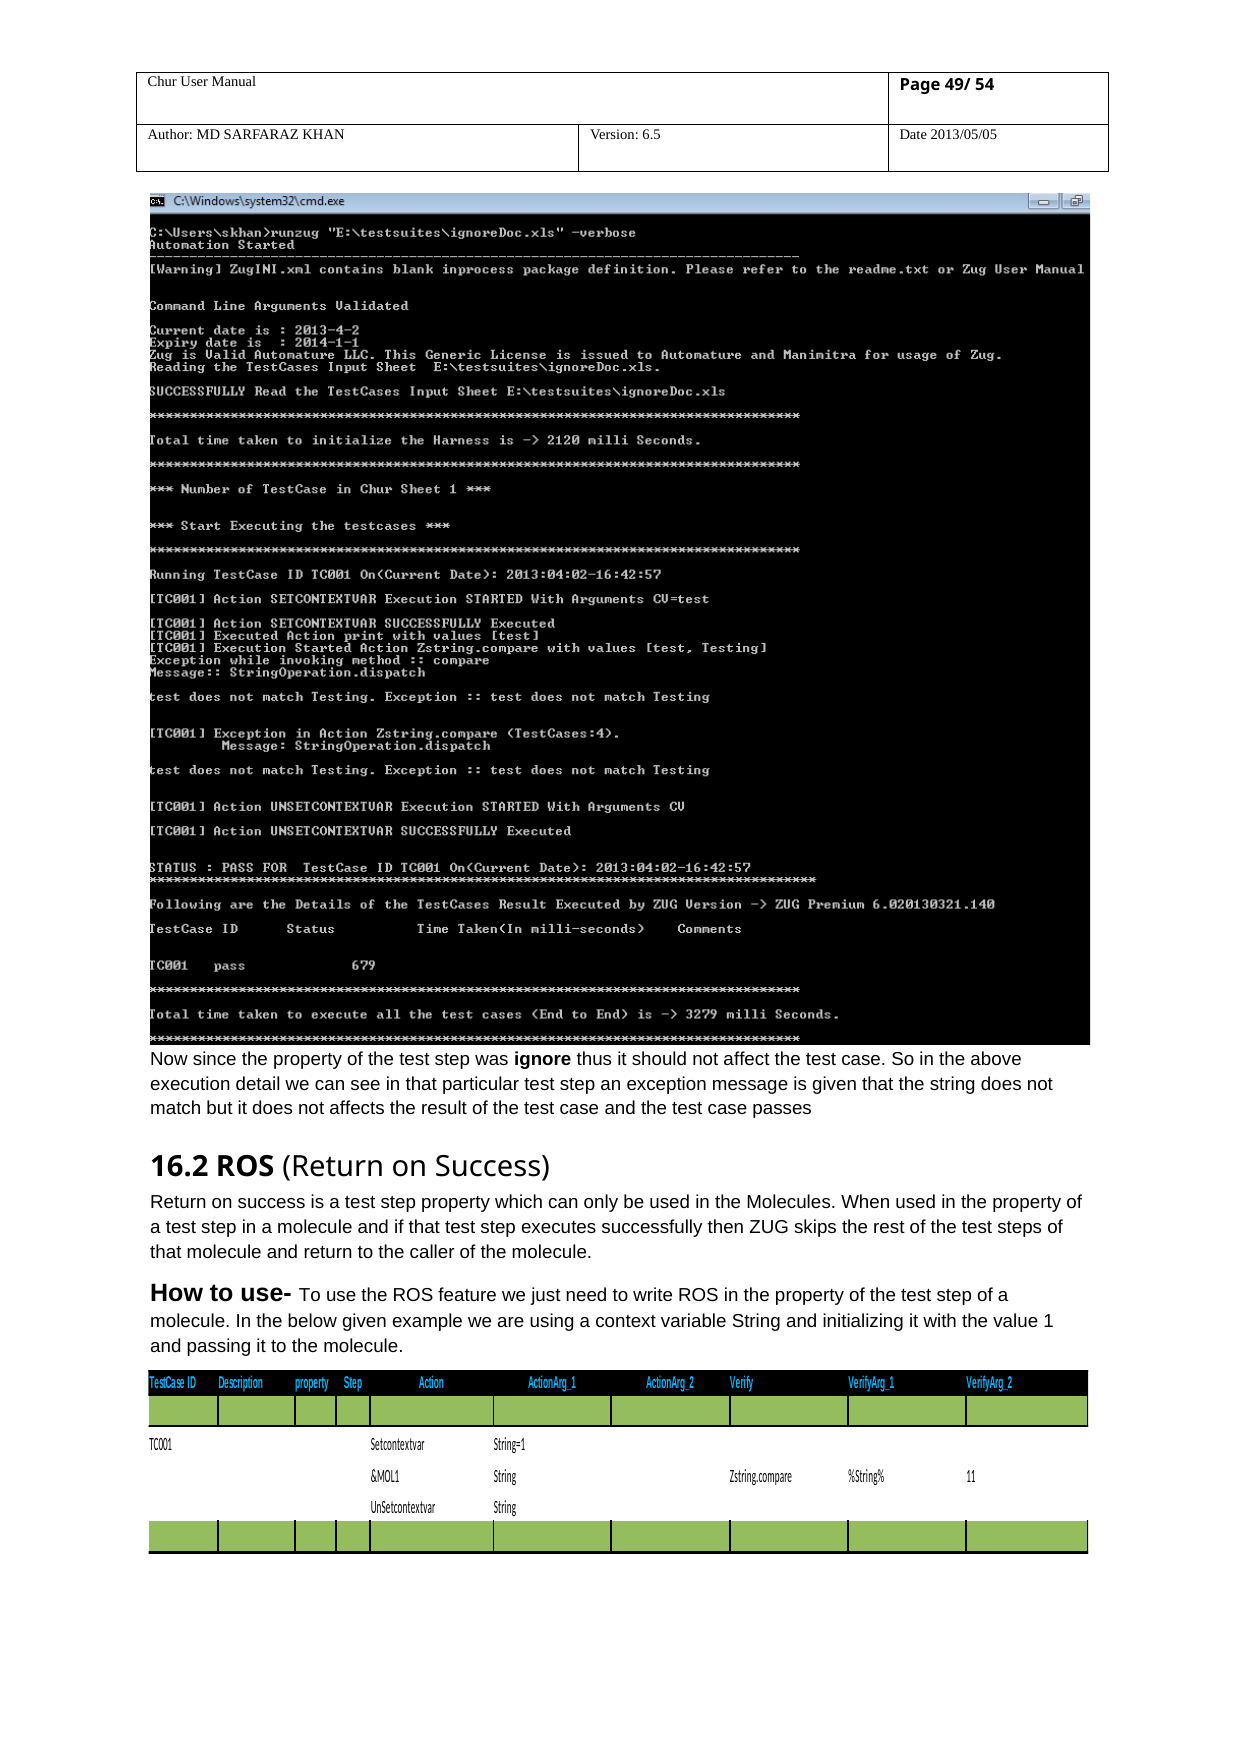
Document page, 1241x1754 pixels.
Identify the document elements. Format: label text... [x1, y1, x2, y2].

subtitle 16.2 ROS (Return on Success) [150, 1145, 1090, 1184]
text Now since the property of the test step was ignore thus it should not affect the test case. So in the above execution detail we can see in that particular test step an exception message is given that the string does not match but it does not affects the result of the test case and the test case passes [150, 1045, 1090, 1119]
picture [150, 193, 1091, 1045]
text How to use- To use the ROS feature we just need to write ROS in the property of the test step of a molecule. In the below given example we are using a context variable String and initializing it with the value 1 and passing it to the molecule. [150, 1278, 1090, 1356]
text Return on success is a test step property which can only be used in the Molecules. When used in the property of a test step in a molecule and if that test step executes successfully then ZUG skips the rest of the test steps of that molecule and return to the caller of the molecule. [150, 1191, 1090, 1262]
